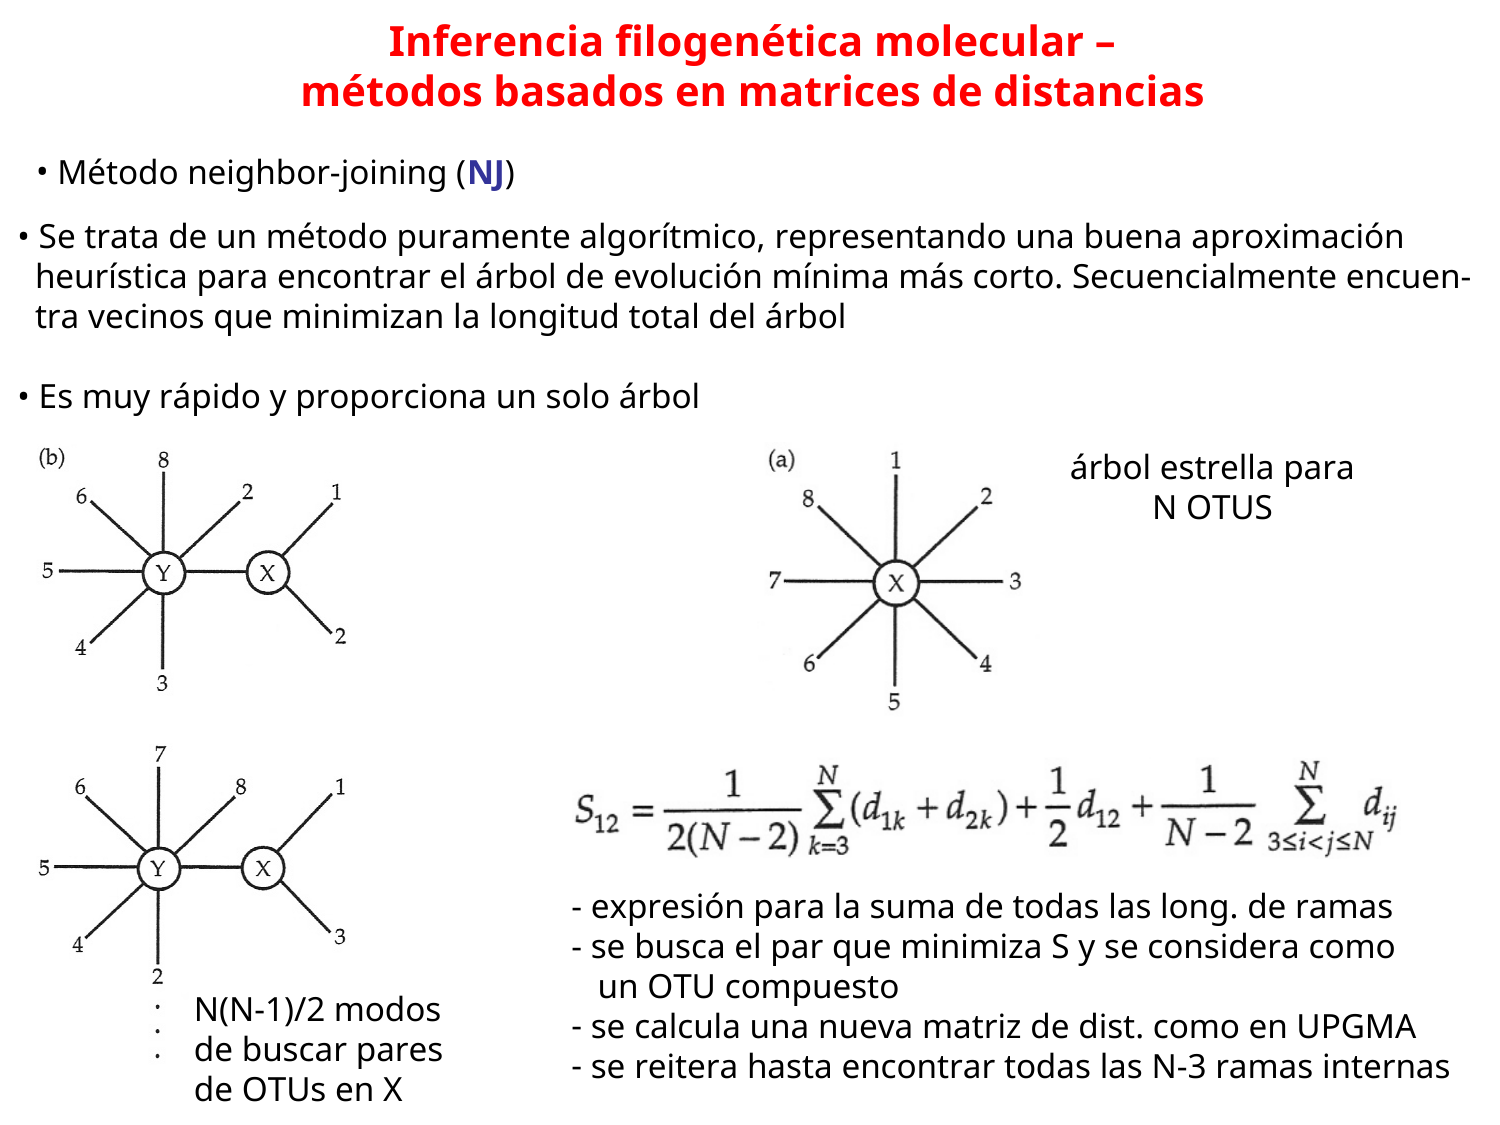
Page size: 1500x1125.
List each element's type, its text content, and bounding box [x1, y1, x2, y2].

picture [572, 757, 1401, 859]
text_box N(N-1)/2 modos de buscar pares de OTUs en X [179, 980, 466, 1116]
text_box árbol estrella para N OTUS [1054, 438, 1371, 534]
text_box Inferencia filogenética molecular – métodos basados en matrices de distancias [285, 7, 1220, 124]
text_box expresión para la suma de todas las long. de ramas se busca el par que minimiza S y se considera como un OTU compuesto se calcula una nueva matriz de dist. como en UPGMA se reitera hasta encontrar todas las N-3 ramas internas [556, 877, 1468, 1093]
picture [29, 444, 355, 1068]
text_box Se trata de un método puramente algorítmico, representando una buena aproximación heurística para encontrar el árbol de evolución mínima más corto. Secuencialmente encuen- tra vecinos que minimizan la longitud total del árbol Es muy rápido y proporciona un solo árbol [2, 207, 1490, 424]
picture [755, 442, 1040, 720]
text_box Método neighbor-joining (NJ) [21, 143, 530, 199]
